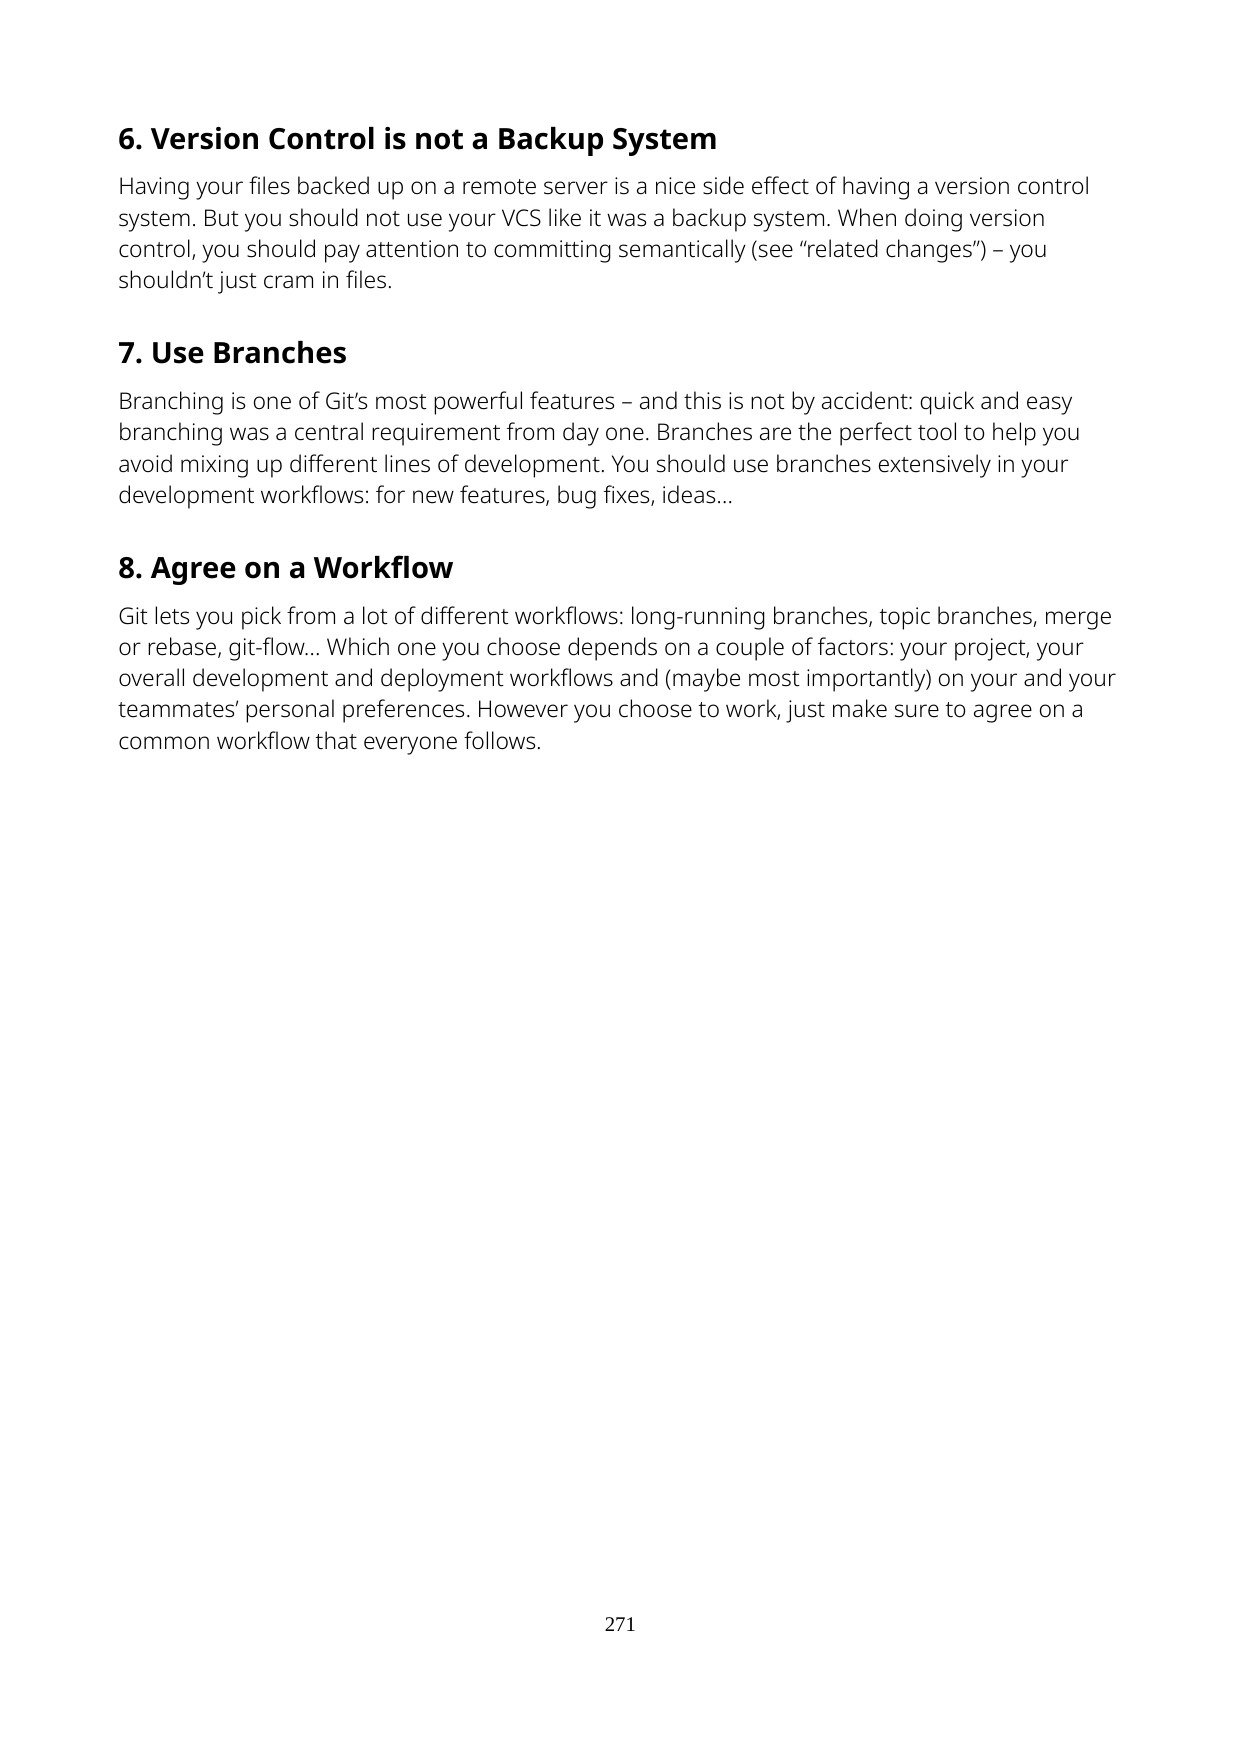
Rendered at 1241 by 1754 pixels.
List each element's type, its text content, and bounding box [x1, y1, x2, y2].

subtitle 8. Agree on a Workflow [118, 547, 1122, 587]
text Git lets you pick from a lot of different workflows: long-running branches, topic branches, merge or rebase, git-flow… Which one you choose depends on a couple of factors: your project, your overall development and deployment workflows and (maybe most importantly) on your and your teammates’ personal preferences. However you choose to work, just make sure to agree on a common workflow that everyone follows. [118, 600, 1122, 756]
subtitle 6. Version Control is not a Backup System [118, 118, 1122, 158]
text Having your files backed up on a remote server is a nice side effect of having a version control system. But you should not use your VCS like it was a backup system. When doing version control, you should pay attention to committing semantically (see “related changes”) – you shouldn’t just cram in files. [118, 170, 1122, 295]
subtitle 7. Use Branches [118, 333, 1122, 372]
text Branching is one of Git’s most powerful features – and this is not by accident: quick and easy branching was a central requirement from day one. Branches are the perfect tool to help you avoid mixing up different lines of development. You should use branches extensively in your development workflows: for new features, bug fixes, ideas… [118, 385, 1122, 510]
